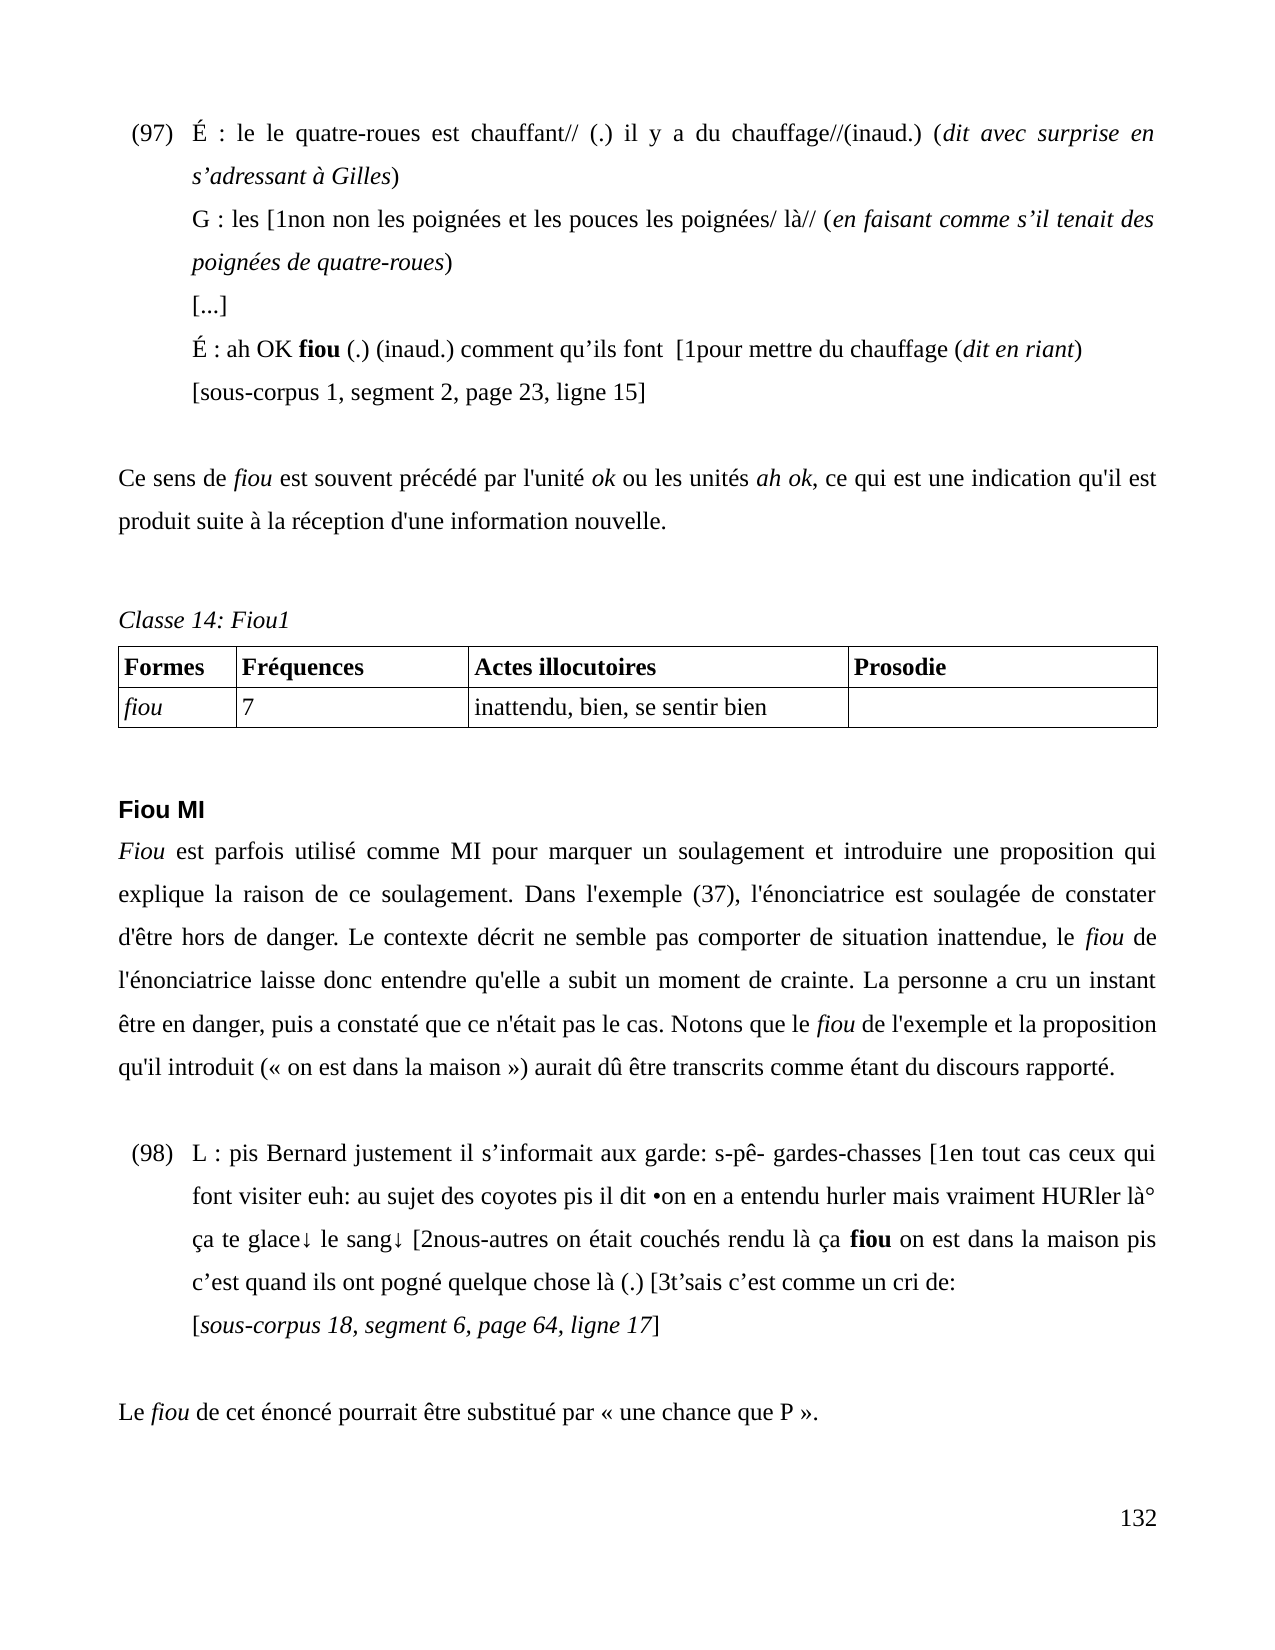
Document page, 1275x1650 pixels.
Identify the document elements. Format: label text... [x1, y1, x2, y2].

table_cell fiou [119, 688, 236, 727]
text Classe 14: Fiou1 [118, 605, 1157, 634]
table_cell [849, 688, 1157, 727]
table_cell 7 [237, 688, 468, 727]
text Ce sens de fiou est souvent précédé par l'unité ok ou les unités ah ok, ce qui est une indication qu'il est produit suite à la réception d'une information nouvelle. [118, 463, 1157, 535]
text [sous-corpus 1, segment 2, page 23, ligne 15] [131, 377, 1157, 406]
text G : les [1non non les poignées et les pouces les poignées/ là// (en faisant comme s’il tenait des poignées de quatre-roues) [131, 204, 1157, 276]
table_cell inattendu, bien, se sentir bien [469, 688, 848, 727]
table_header Actes illocutoires [469, 647, 848, 687]
table_header Fréquences [237, 647, 468, 687]
text [sous-corpus 18, segment 6, page 64, ligne 17] [131, 1311, 1157, 1339]
text (98) L : pis Bernard justement il s’informait aux garde: s-pê- gardes-chasses [1en tout cas ceux qui font visiter euh: au sujet des coyotes pis il dit •on en a entendu hurler mais vraiment HURler là° ça te glace↓ le sang↓ [2nous-autres on était couchés rendu là ça fiou on est dans la maison pis c’est quand ils ont pogné quelque chose là (.) [3t’sais c’est comme un cri de: [131, 1138, 1157, 1296]
text [...] [131, 291, 1157, 319]
table_header Formes [119, 647, 236, 687]
text É : ah OK fiou (.) (inaud.) comment qu’ils font [1pour mettre du chauffage (dit en riant) [131, 334, 1157, 362]
text Le fiou de cet énoncé pourrait être substitué par « une chance que P ». [118, 1397, 1157, 1426]
subtitle Fiou MI [118, 795, 1157, 824]
table_header Prosodie [849, 647, 1157, 687]
text (97) É : le le quatre-roues est chauffant// (.) il y a du chauffage//(inaud.) (dit avec surprise en s’adressant à Gilles) [131, 118, 1157, 190]
text Fiou est parfois utilisé comme MI pour marquer un soulagement et introduire une proposition qui explique la raison de ce soulagement. Dans l'exemple (37), l'énonciatrice est soulagée de constater d'être hors de danger. Le contexte décrit ne semble pas comporter de situation inattendue, le fiou de l'énonciatrice laisse donc entendre qu'elle a subit un moment de crainte. La personne a cru un instant être en danger, puis a constaté que ce n'était pas le cas. Notons que le fiou de l'exemple et la proposition qu'il introduit (« on est dans la maison ») aurait dû être transcrits comme étant du discours rapporté. [118, 836, 1157, 1081]
